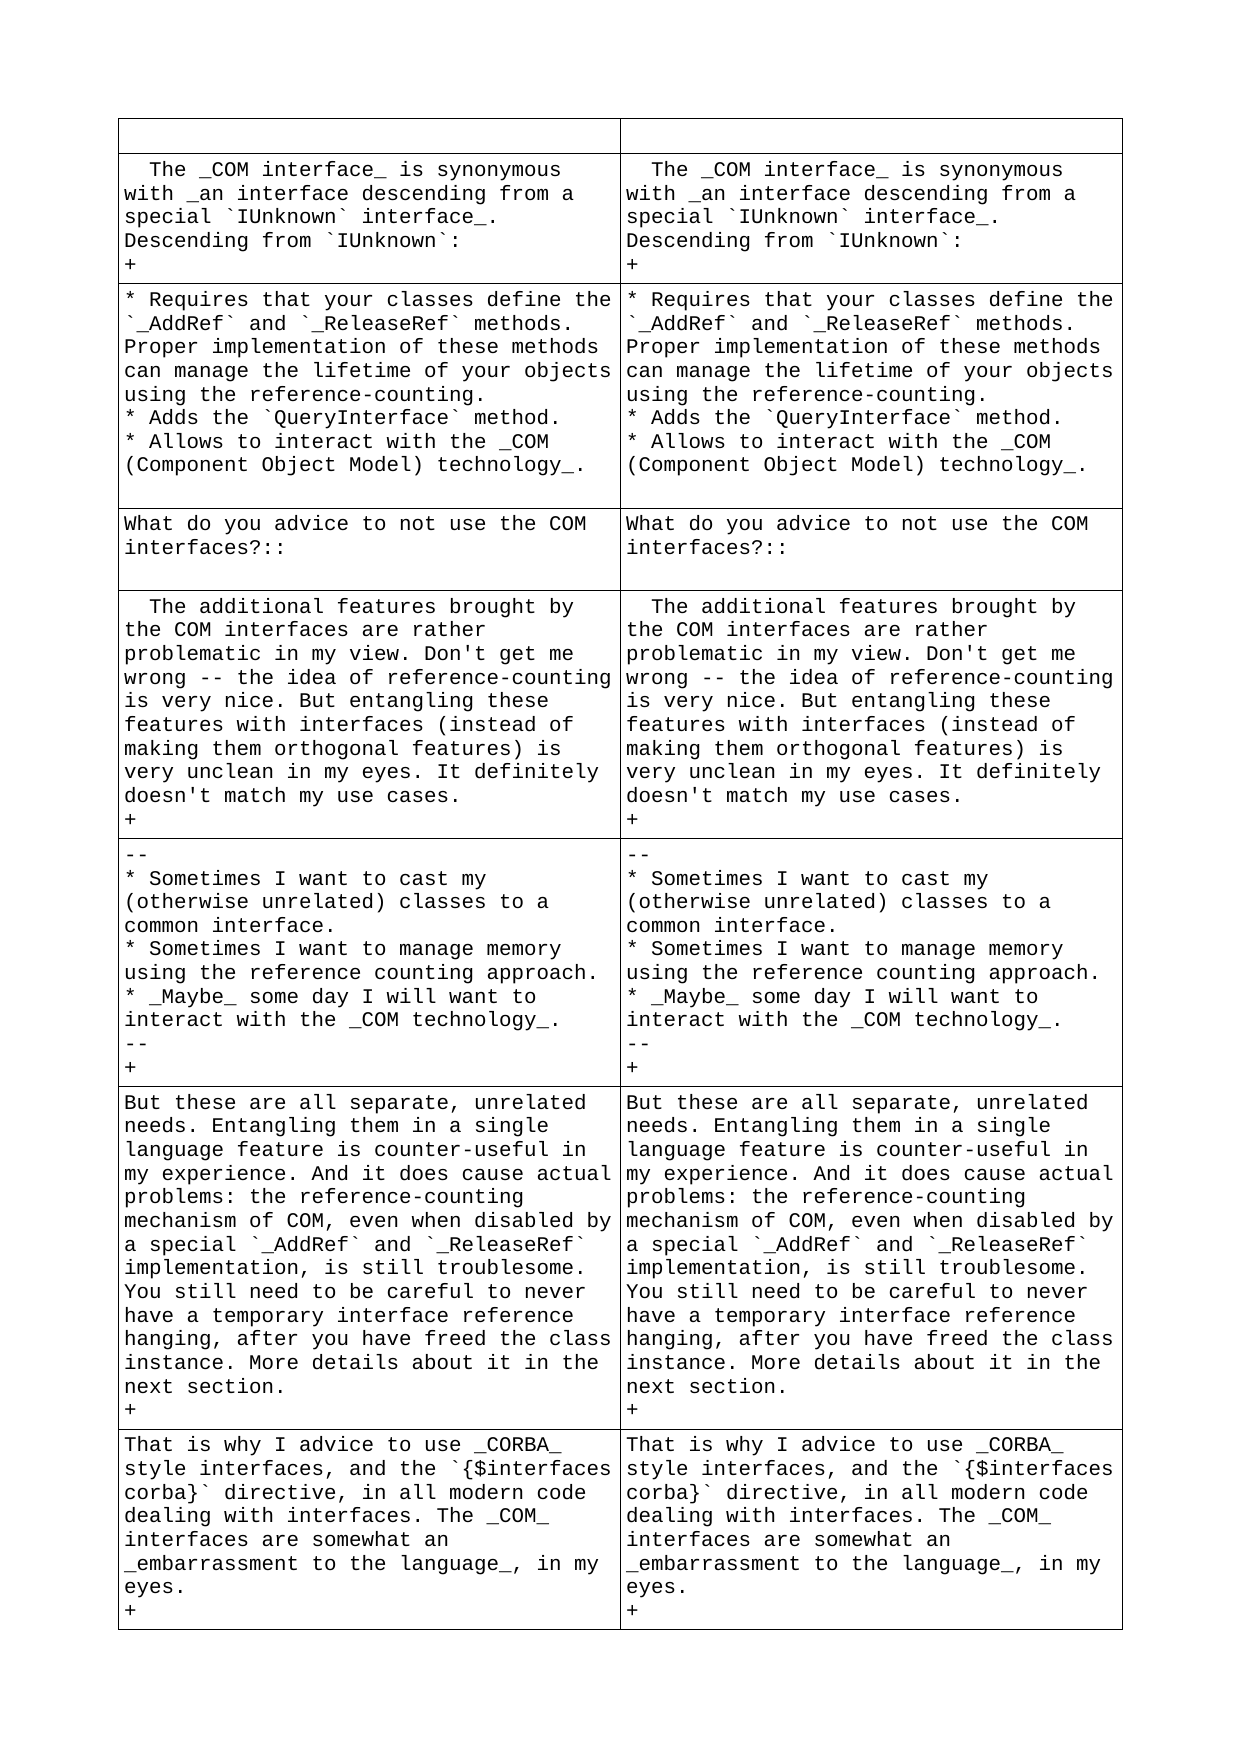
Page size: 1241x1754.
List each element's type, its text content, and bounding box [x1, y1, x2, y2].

table_cell The additional features brought by the COM interfaces are rather problematic in my view. Don't get me wrong -- the idea of reference-counting is very nice. But entangling these features with interfaces (instead of making them orthogonal features) is very unclean in my eyes. It definitely doesn't match my use cases. + [119, 591, 620, 838]
table_cell The _COM interface_ is synonymous with _an interface descending from a special `IUnknown` interface_. Descending from `IUnknown`: + [119, 154, 620, 283]
table_cell -- * Sometimes I want to cast my (otherwise unrelated) classes to a common interface. * Sometimes I want to manage memory using the reference counting approach. * _Maybe_ some day I will want to interact with the _COM technology_. -- + [119, 839, 620, 1086]
table_cell The _COM interface_ is synonymous with _an interface descending from a special `IUnknown` interface_. Descending from `IUnknown`: + [621, 154, 1122, 283]
table_cell * Requires that your classes define the `_AddRef` and `_ReleaseRef` methods. Proper implementation of these methods can manage the lifetime of your objects using the reference-counting. * Adds the `QueryInterface` method. * Allows to interact with the _COM (Component Object Model) technology_. [621, 284, 1122, 507]
table_cell [621, 119, 1122, 153]
table_cell But these are all separate, unrelated needs. Entangling them in a single language feature is counter-useful in my experience. And it does cause actual problems: the reference-counting mechanism of COM, even when disabled by a special `_AddRef` and `_ReleaseRef` implementation, is still troublesome. You still need to be careful to never have a temporary interface reference hanging, after you have freed the class instance. More details about it in the next section. + [621, 1087, 1122, 1429]
table_cell -- * Sometimes I want to cast my (otherwise unrelated) classes to a common interface. * Sometimes I want to manage memory using the reference counting approach. * _Maybe_ some day I will want to interact with the _COM technology_. -- + [621, 839, 1122, 1086]
table_cell What do you advice to not use the COM interfaces?:: [119, 509, 620, 590]
table_cell [119, 119, 620, 153]
table_cell But these are all separate, unrelated needs. Entangling them in a single language feature is counter-useful in my experience. And it does cause actual problems: the reference-counting mechanism of COM, even when disabled by a special `_AddRef` and `_ReleaseRef` implementation, is still troublesome. You still need to be careful to never have a temporary interface reference hanging, after you have freed the class instance. More details about it in the next section. + [119, 1087, 620, 1429]
table_cell The additional features brought by the COM interfaces are rather problematic in my view. Don't get me wrong -- the idea of reference-counting is very nice. But entangling these features with interfaces (instead of making them orthogonal features) is very unclean in my eyes. It definitely doesn't match my use cases. + [621, 591, 1122, 838]
table_cell What do you advice to not use the COM interfaces?:: [621, 509, 1122, 590]
table_cell That is why I advice to use _CORBA_ style interfaces, and the `{$interfaces corba}` directive, in all modern code dealing with interfaces. The _COM_ interfaces are somewhat an _embarrassment to the language_, in my eyes. + [119, 1430, 620, 1629]
table_cell * Requires that your classes define the `_AddRef` and `_ReleaseRef` methods. Proper implementation of these methods can manage the lifetime of your objects using the reference-counting. * Adds the `QueryInterface` method. * Allows to interact with the _COM (Component Object Model) technology_. [119, 284, 620, 507]
table_cell That is why I advice to use _CORBA_ style interfaces, and the `{$interfaces corba}` directive, in all modern code dealing with interfaces. The _COM_ interfaces are somewhat an _embarrassment to the language_, in my eyes. + [621, 1430, 1122, 1629]
